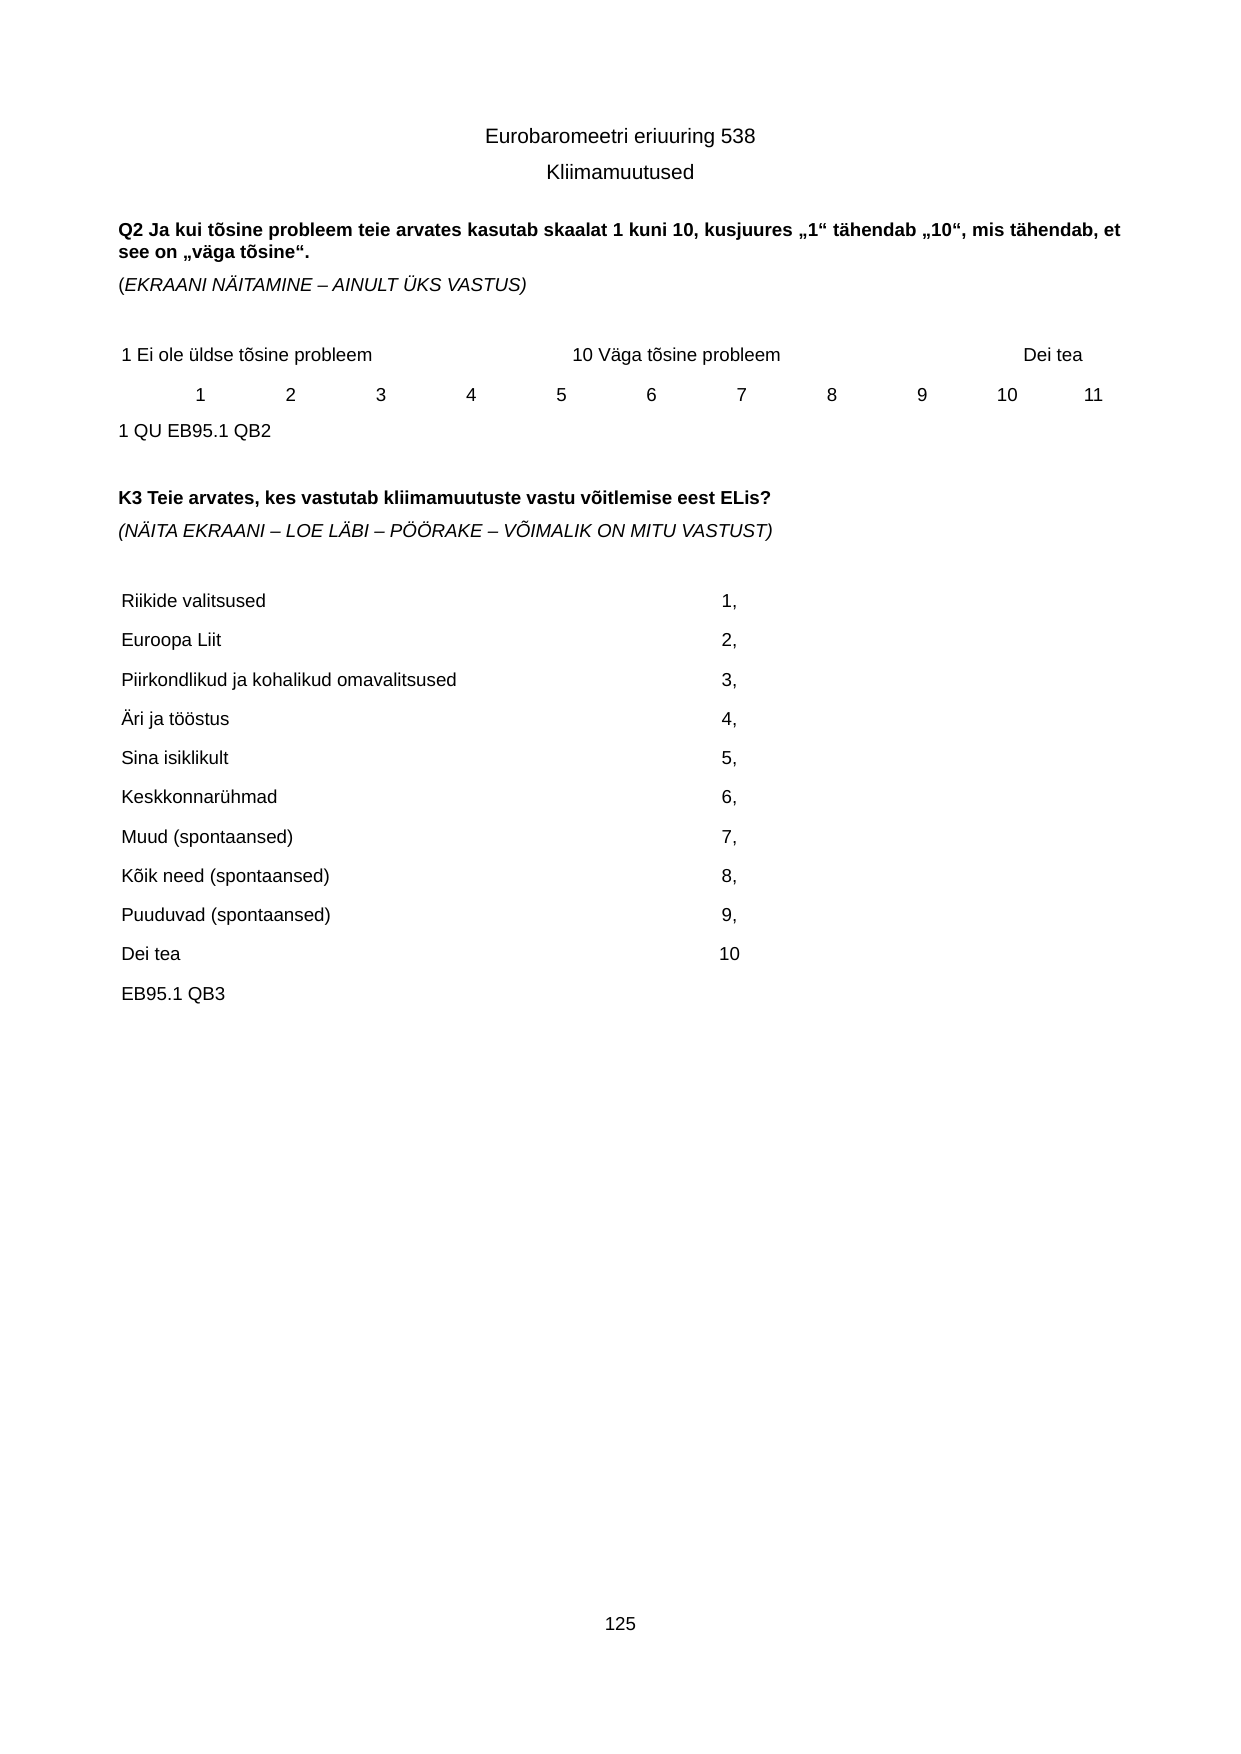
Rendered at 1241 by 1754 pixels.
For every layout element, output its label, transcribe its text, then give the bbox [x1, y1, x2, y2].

table_cell Muud (spontaansed) [118, 817, 660, 856]
text 1 QU EB95.1 QB2 [118, 420, 1122, 441]
table_cell 6 [569, 375, 659, 414]
table_cell 2, [660, 620, 798, 659]
table_cell 10 [660, 934, 798, 974]
table_cell Euroopa Liit [118, 620, 660, 659]
table_cell 1 [118, 375, 208, 414]
table_cell [660, 974, 798, 1013]
text Q2 Ja kui tõsine probleem teie arvates kasutab skaalat 1 kuni 10, kusjuures „1“ tähendab „10“, mis tähendab, et see on „väga tõsine“. [118, 219, 1122, 262]
table_cell Äri ja tööstus [118, 699, 660, 738]
table_header Dei tea [1020, 335, 1106, 374]
table_cell 2 [208, 375, 298, 414]
table_header 1 Ei ole üldse tõsine probleem [118, 335, 479, 374]
table_cell 5, [660, 738, 798, 777]
table_cell Keskkonnarühmad [118, 777, 660, 817]
table_cell Kõik need (spontaansed) [118, 856, 660, 895]
table_cell Sina isiklikult [118, 738, 660, 777]
table_cell 7, [660, 817, 798, 856]
table_header 10 Väga tõsine probleem [569, 335, 1020, 374]
table_cell Piirkondlikud ja kohalikud omavalitsused [118, 660, 660, 699]
table_cell 9 [840, 375, 930, 414]
table_cell 8, [660, 856, 798, 895]
table_cell 3, [660, 660, 798, 699]
text (EKRAANI NÄITAMINE – AINULT ÜKS VASTUS) [118, 274, 1122, 296]
text K3 Teie arvates, kes vastutab kliimamuutuste vastu võitlemise eest ELis? [118, 487, 1122, 508]
table_header 1, [660, 581, 798, 620]
table_header Riikide valitsused [118, 581, 660, 620]
table_cell 4, [660, 699, 798, 738]
table_cell 9, [660, 895, 798, 934]
table_cell 10 [930, 375, 1020, 414]
table_cell 7 [659, 375, 749, 414]
table_cell Dei tea [118, 934, 660, 974]
text (NÄITA EKRAANI – LOE LÄBI – PÖÖRAKE – VÕIMALIK ON MITU VASTUST) [118, 520, 1122, 542]
table_cell 4 [389, 375, 479, 414]
table_cell Puuduvad (spontaansed) [118, 895, 660, 934]
table_cell 3 [299, 375, 389, 414]
table_cell 6, [660, 777, 798, 817]
table_header [479, 335, 569, 374]
table_cell EB95.1 QB3 [118, 974, 660, 1013]
table_cell 8 [750, 375, 840, 414]
table_cell 11 [1020, 375, 1106, 414]
table_cell 5 [479, 375, 569, 414]
